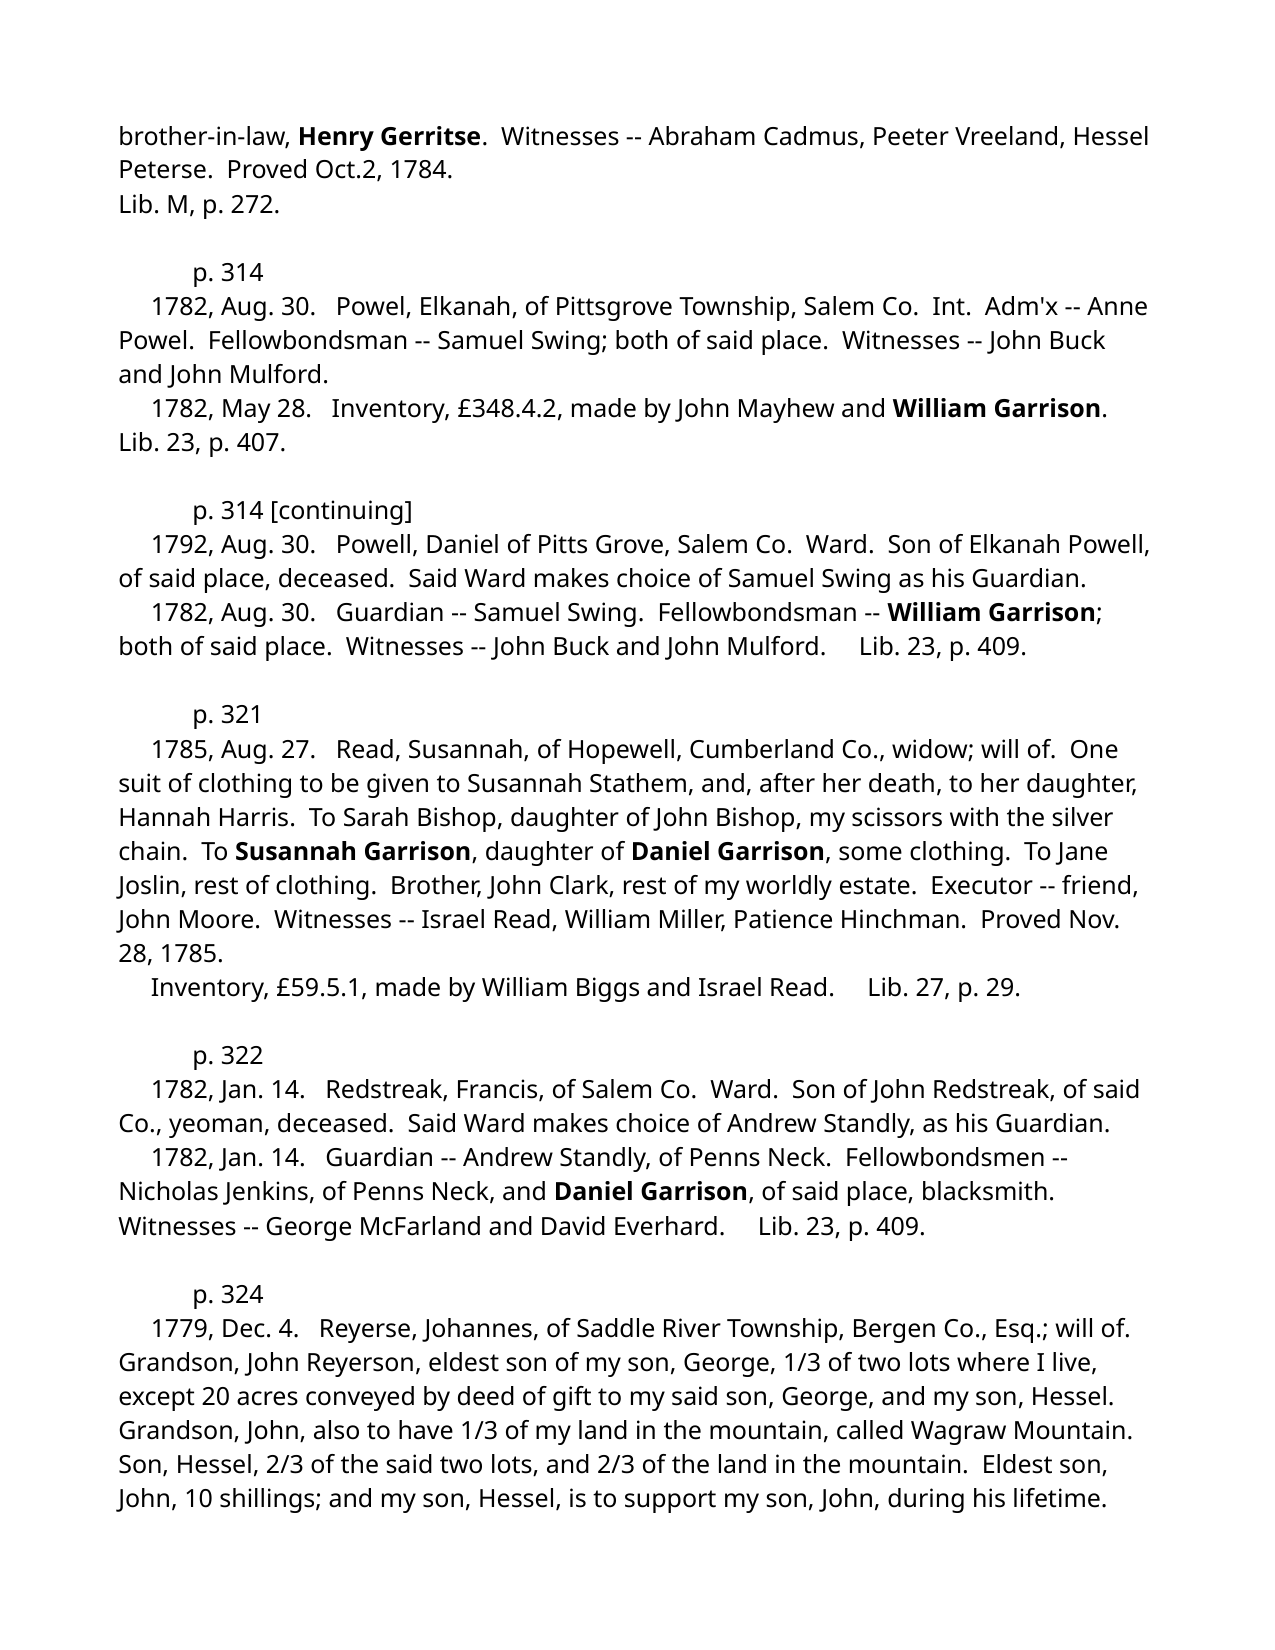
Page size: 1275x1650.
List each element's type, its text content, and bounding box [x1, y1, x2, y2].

text 1782, Aug. 30. Guardian -- Samuel Swing. Fellowbondsman -- William Garrison; both of said place. Witnesses -- John Buck and John Mulford. Lib. 23, p. 409. [118, 595, 1157, 663]
text brother-in-law, Henry Gerritse. Witnesses -- Abraham Cadmus, Peeter Vreeland, Hessel Peterse. Proved Oct.2, 1784. [118, 118, 1157, 186]
text 1782, May 28. Inventory, £348.4.2, made by John Mayhew and William Garrison. [118, 391, 1157, 425]
text Lib. M, p. 272. [118, 186, 1157, 220]
text 1779, Dec. 4. Reyerse, Johannes, of Saddle River Township, Bergen Co., Esq.; will of. Grandson, John Reyerson, eldest son of my son, George, 1/3 of two lots where I live, except 20 acres conveyed by deed of gift to my said son, George, and my son, Hessel. Grandson, John, also to have 1/3 of my land in the mountain, called Wagraw Mountain. Son, Hessel, 2/3 of the said two lots, and 2/3 of the land in the mountain. Eldest son, John, 10 shillings; and my son, Hessel, is to support my son, John, during his lifetime. [118, 1310, 1157, 1515]
text p. 314 [continuing] [118, 493, 1157, 527]
text p. 314 [118, 254, 1157, 288]
text Inventory, £59.5.1, made by William Biggs and Israel Read. Lib. 27, p. 29. [118, 970, 1157, 1004]
text 1782, Jan. 14. Guardian -- Andrew Standly, of Penns Neck. Fellowbondsmen -- Nicholas Jenkins, of Penns Neck, and Daniel Garrison, of said place, blacksmith. Witnesses -- George McFarland and David Everhard. Lib. 23, p. 409. [118, 1140, 1157, 1242]
text 1792, Aug. 30. Powell, Daniel of Pitts Grove, Salem Co. Ward. Son of Elkanah Powell, of said place, deceased. Said Ward makes choice of Samuel Swing as his Guardian. [118, 527, 1157, 595]
text 1782, Aug. 30. Powel, Elkanah, of Pittsgrove Township, Salem Co. Int. Adm'x -- Anne Powel. Fellowbondsman -- Samuel Swing; both of said place. Witnesses -- John Buck and John Mulford. [118, 288, 1157, 391]
text p. 321 [118, 697, 1157, 731]
text Lib. 23, p. 407. [118, 425, 1157, 459]
text 1782, Jan. 14. Redstreak, Francis, of Salem Co. Ward. Son of John Redstreak, of said Co., yeoman, deceased. Said Ward makes choice of Andrew Standly, as his Guardian. [118, 1072, 1157, 1140]
text p. 322 [118, 1038, 1157, 1072]
text p. 324 [118, 1276, 1157, 1310]
text 1785, Aug. 27. Read, Susannah, of Hopewell, Cumberland Co., widow; will of. One suit of clothing to be given to Susannah Stathem, and, after her death, to her daughter, Hannah Harris. To Sarah Bishop, daughter of John Bishop, my scissors with the silver chain. To Susannah Garrison, daughter of Daniel Garrison, some clothing. To Jane Joslin, rest of clothing. Brother, John Clark, rest of my worldly estate. Executor -- friend, John Moore. Witnesses -- Israel Read, William Miller, Patience Hinchman. Proved Nov. 28, 1785. [118, 731, 1157, 970]
